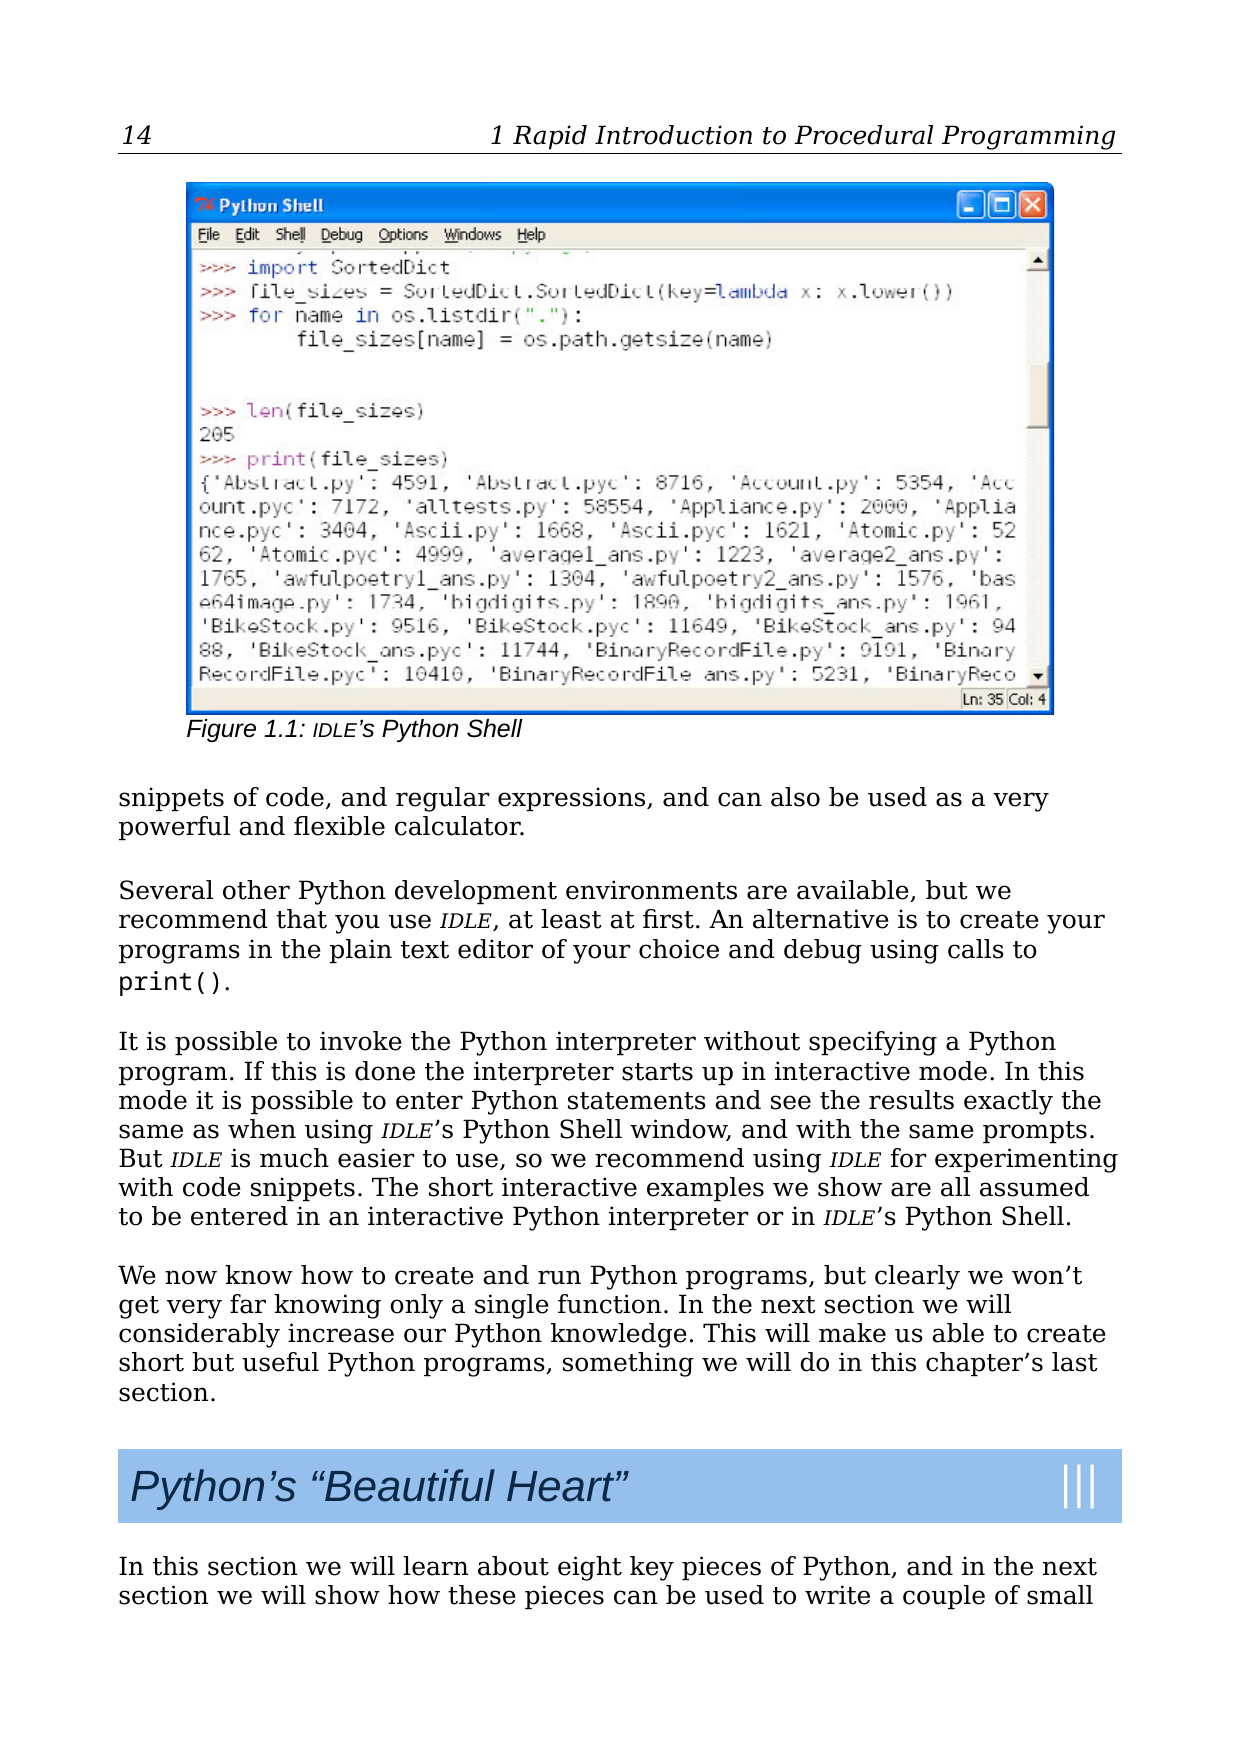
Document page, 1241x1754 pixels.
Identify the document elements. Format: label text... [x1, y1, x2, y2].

text We now know how to create and run Python programs, but clearly we won’t get very far knowing only a single function. In the next section we will considerably increase our Python knowledge. This will make us able to create short but useful Python programs, something we will do in this chapter’s last section. [118, 1261, 1122, 1407]
text ||| [1039, 1458, 1098, 1508]
picture [186, 182, 1055, 715]
text Figure 1.1: idle’s Python Shell [186, 715, 1054, 743]
text Several other Python development environments are available, but we recommend that you use idle, at least at first. An alternative is to create your programs in the plain text editor of your choice and debug using calls to print(). [118, 876, 1122, 998]
text snippets of code, and regular expressions, and can also be used as a very powerful and flexible calculator. [118, 715, 1122, 841]
text It is possible to invoke the Python interpreter without specifying a Python program. If this is done the interpreter starts up in interactive mode. In this mode it is possible to enter Python statements and see the results exactly the same as when using idle’s Python Shell window, and with the same prompts. But idle is much easier to use, so we recommend using idle for experimenting with code snippets. The short interactive examples we show are all assumed to be entered in an interactive Python interpreter or in idle’s Python Shell. [118, 1027, 1122, 1232]
subtitle Python’s “Beautiful Heart” [118, 1449, 1122, 1523]
text In this section we will learn about eight key pieces of Python, and in the next section we will show how these pieces can be used to write a couple of small [118, 1552, 1122, 1611]
